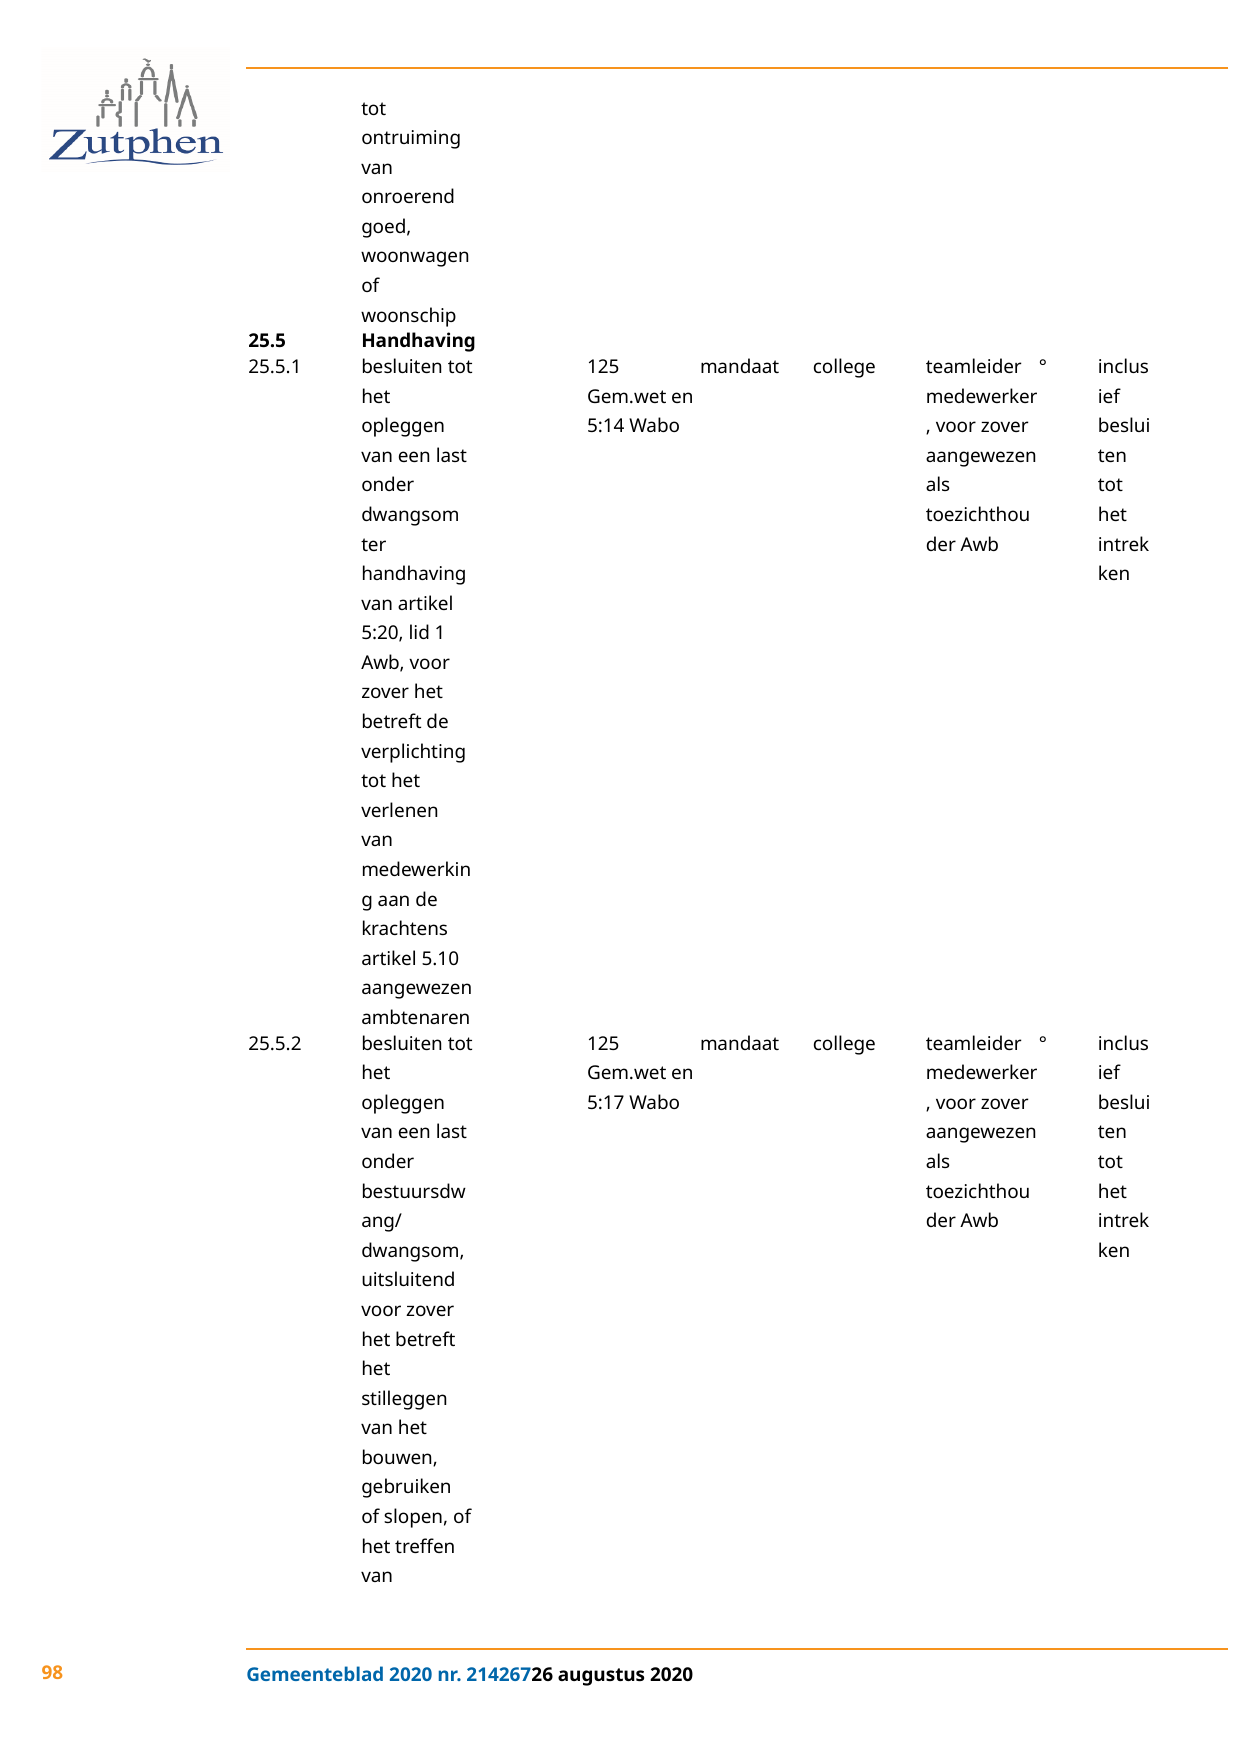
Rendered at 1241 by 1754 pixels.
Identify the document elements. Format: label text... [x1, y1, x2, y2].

picture [41, 47, 231, 172]
table_cell mandaat [700, 353, 813, 1030]
table_cell college [813, 353, 926, 1030]
table_cell teamleider medewerker, voor zover aangewezen als toezichthouder Awb [926, 353, 1038, 1030]
table_cell [474, 95, 587, 328]
table_cell college [813, 1030, 926, 1588]
table_cell 125 Gem.wet en 5:14 Wabo [587, 353, 700, 1030]
table_cell [700, 95, 813, 328]
table_cell inclusief besluiten tot het intrekken [1039, 353, 1152, 1030]
table_cell tot ontruiming van onroerend goed, woonwagen of woonschip [361, 95, 474, 328]
table_cell 25.5 [248, 328, 361, 353]
table_cell [474, 353, 587, 1030]
table_cell 25.5.2 [248, 1030, 361, 1588]
table_cell [248, 95, 361, 328]
table_cell besluiten tot het opleggen van een last onder dwangsom ter handhaving van artikel 5:20, lid 1 Awb, voor zover het betreft de verplichting tot het verlenen van medewerking aan de krachtens artikel 5.10 aangewezen ambtenaren [361, 353, 474, 1030]
table_cell 125 Gem.wet en 5:17 Wabo [587, 1030, 700, 1588]
table_cell [926, 95, 1038, 328]
table_cell [813, 95, 926, 328]
table_cell [587, 95, 700, 328]
table_cell besluiten tot het opleggen van een last onder bestuursdwang/ dwangsom, uitsluitend voor zover het betreft het stilleggen van het bouwen, gebruiken of slopen, of het treffen van [361, 1030, 474, 1588]
table_cell [474, 1030, 587, 1588]
table_cell Handhaving [361, 328, 1152, 353]
table_cell mandaat [700, 1030, 813, 1588]
table_cell 25.5.1 [248, 353, 361, 1030]
table_cell teamleider medewerker, voor zover aangewezen als toezichthouder Awb [926, 1030, 1038, 1588]
table_cell [1039, 95, 1152, 328]
table_cell inclusief besluiten tot het intrekken [1039, 1030, 1152, 1588]
